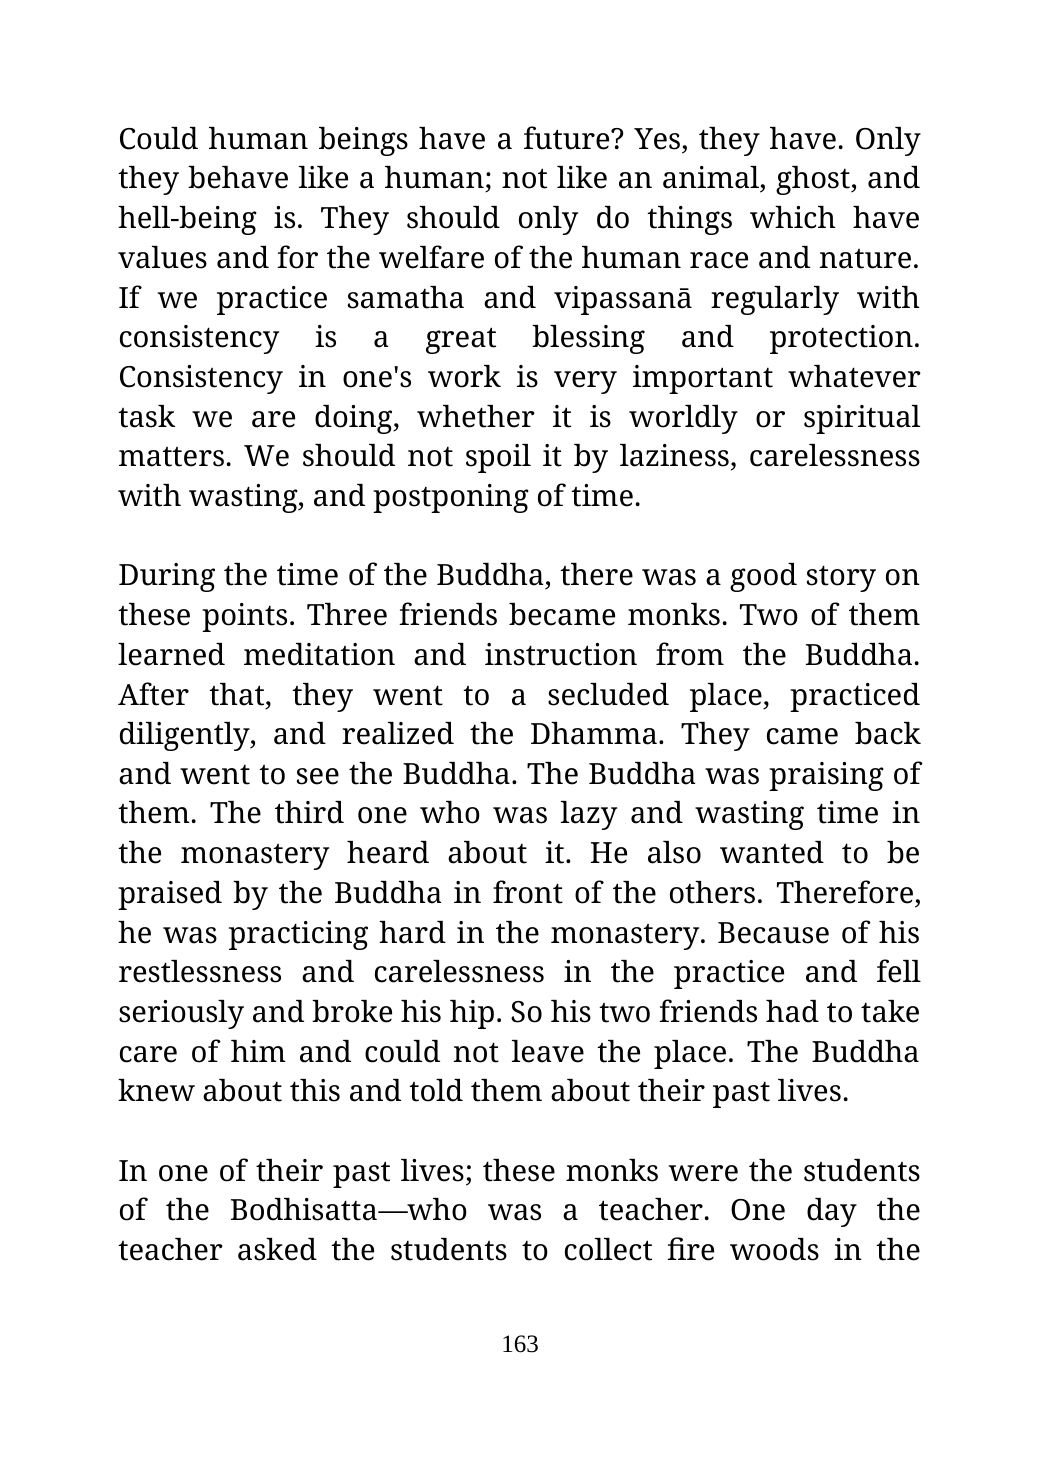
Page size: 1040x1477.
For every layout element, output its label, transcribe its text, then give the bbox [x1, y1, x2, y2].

text Could human beings have a future? Yes, they have. Only they behave like a human; not like an animal, ghost, and hell-being is. They should only do things which have values and for the welfare of the human race and nature. If we practice samatha and vipassanā regularly with consistency is a great blessing and protection. Consistency in one's work is very important whatever task we are doing, whether it is worldly or spiritual matters. We should not spoil it by laziness, carelessness with wasting, and postponing of time. During the time of the Buddha, there was a good story on these points. Three friends became monks. Two of them learned meditation and instruction from the Buddha. After that, they went to a secluded place, practiced diligently, and realized the Dhamma. They came back and went to see the Buddha. The Buddha was praising of them. The third one who was lazy and wasting time in the monastery heard about it. He also wanted to be praised by the Buddha in front of the others. Therefore, he was practicing hard in the monastery. Because of his restlessness and carelessness in the practice and fell seriously and broke his hip. So his two friends had to take care of him and could not leave the place. The Buddha knew about this and told them about their past lives. In one of their past lives; these monks were the students of the Bodhisatta—who was a teacher. One day the teacher asked the students to collect fire woods in the [118, 118, 922, 1269]
